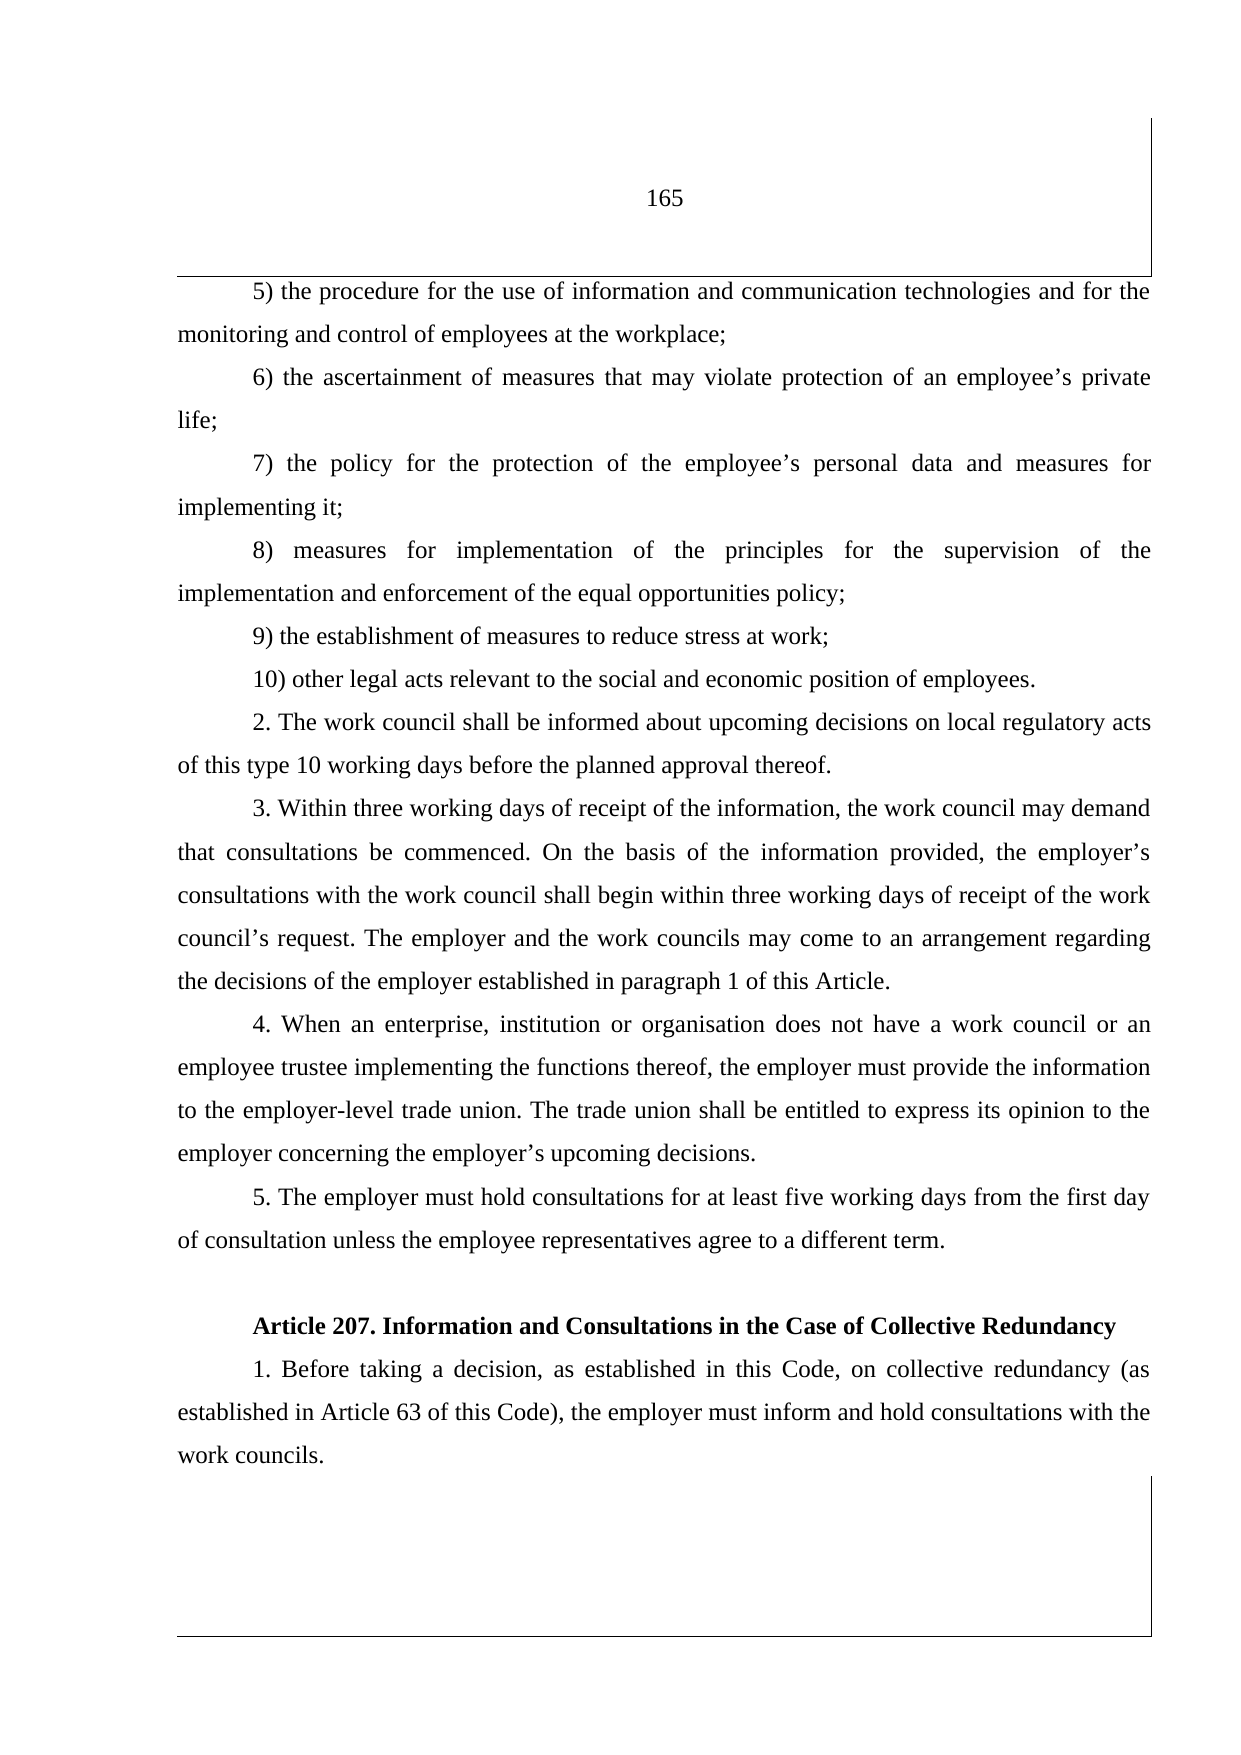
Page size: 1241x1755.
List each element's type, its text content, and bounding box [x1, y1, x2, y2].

text 5) the procedure for the use of information and communication technologies and for the monitoring and control of employees at the workplace; [177, 276, 1152, 348]
text 1. Before taking a decision, as established in this Code, on collective redundancy (as established in Article 63 of this Code), the employer must inform and hold consultations with the work councils. [177, 1354, 1152, 1469]
text 9) the establishment of measures to reduce stress at work; [177, 621, 1152, 650]
text 8) measures for implementation of the principles for the supervision of the implementation and enforcement of the equal opportunities policy; [177, 535, 1152, 607]
text 6) the ascertainment of measures that may violate protection of an employee’s private life; [177, 362, 1152, 434]
text 5. The employer must hold consultations for at least five working days from the first day of consultation unless the employee representatives agree to a different term. [177, 1182, 1152, 1253]
text 3. Within three working days of receipt of the information, the work council may demand that consultations be commenced. On the basis of the information provided, the employer’s consultations with the work council shall begin within three working days of receipt of the work council’s request. The employer and the work councils may come to an arrangement regarding the decisions of the employer established in paragraph 1 of this Article. [177, 793, 1152, 995]
text 2. The work council shall be informed about upcoming decisions on local regulatory acts of this type 10 working days before the planned approval thereof. [177, 707, 1152, 779]
text Article 207. Information and Consultations in the Case of Collective Redundancy [177, 1311, 1152, 1340]
text 10) other legal acts relevant to the social and economic position of employees. [177, 664, 1152, 693]
text 4. When an enterprise, institution or organisation does not have a work council or an employee trustee implementing the functions thereof, the employer must provide the information to the employer-level trade union. The trade union shall be entitled to express its opinion to the employer concerning the employer’s upcoming decisions. [177, 1009, 1152, 1167]
text 7) the policy for the protection of the employee’s personal data and measures for implementing it; [177, 448, 1152, 520]
